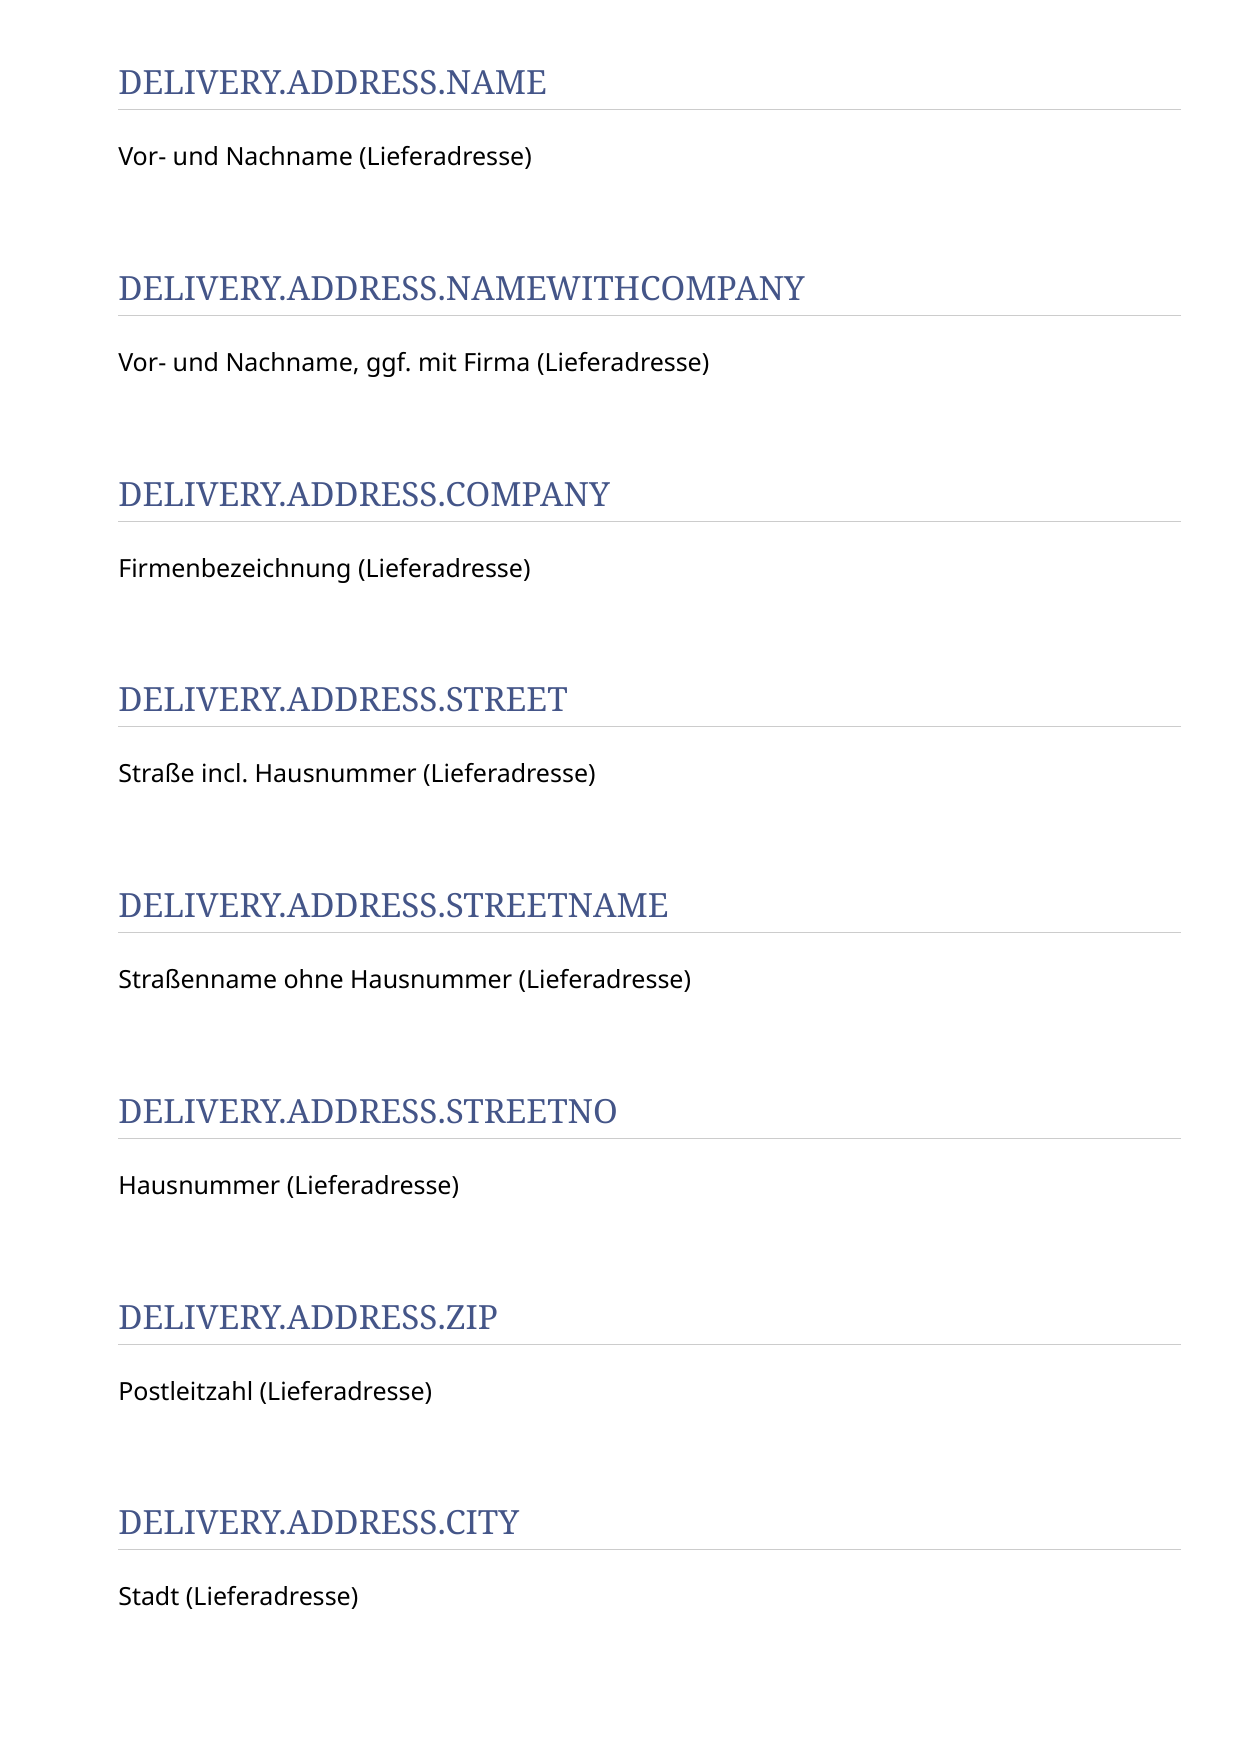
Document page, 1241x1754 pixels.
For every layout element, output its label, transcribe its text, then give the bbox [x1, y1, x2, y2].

text Straßenname ohne Hausnummer (Lieferadresse) [118, 962, 1181, 996]
subtitle DELIVERY.ADDRESS.CITY [118, 1499, 1181, 1549]
text Postleitzahl (Lieferadresse) [118, 1373, 1181, 1407]
subtitle DELIVERY.ADDRESS.NAME [118, 59, 1181, 109]
subtitle DELIVERY.ADDRESS.STREETNAME [118, 882, 1181, 932]
subtitle DELIVERY.ADDRESS.STREETNO [118, 1088, 1181, 1138]
text Straße incl. Hausnummer (Lieferadresse) [118, 756, 1181, 790]
subtitle DELIVERY.ADDRESS.NAMEWITHCOMPANY [118, 265, 1181, 315]
text Vor- und Nachname, ggf. mit Firma (Lieferadresse) [118, 344, 1181, 378]
subtitle DELIVERY.ADDRESS.STREET [118, 676, 1181, 726]
subtitle DELIVERY.ADDRESS.COMPANY [118, 471, 1181, 521]
text Vor- und Nachname (Lieferadresse) [118, 139, 1181, 173]
subtitle DELIVERY.ADDRESS.ZIP [118, 1293, 1181, 1344]
text Hausnummer (Lieferadresse) [118, 1167, 1181, 1201]
text Firmenbezeichnung (Lieferadresse) [118, 550, 1181, 584]
text Stadt (Lieferadresse) [118, 1579, 1181, 1613]
